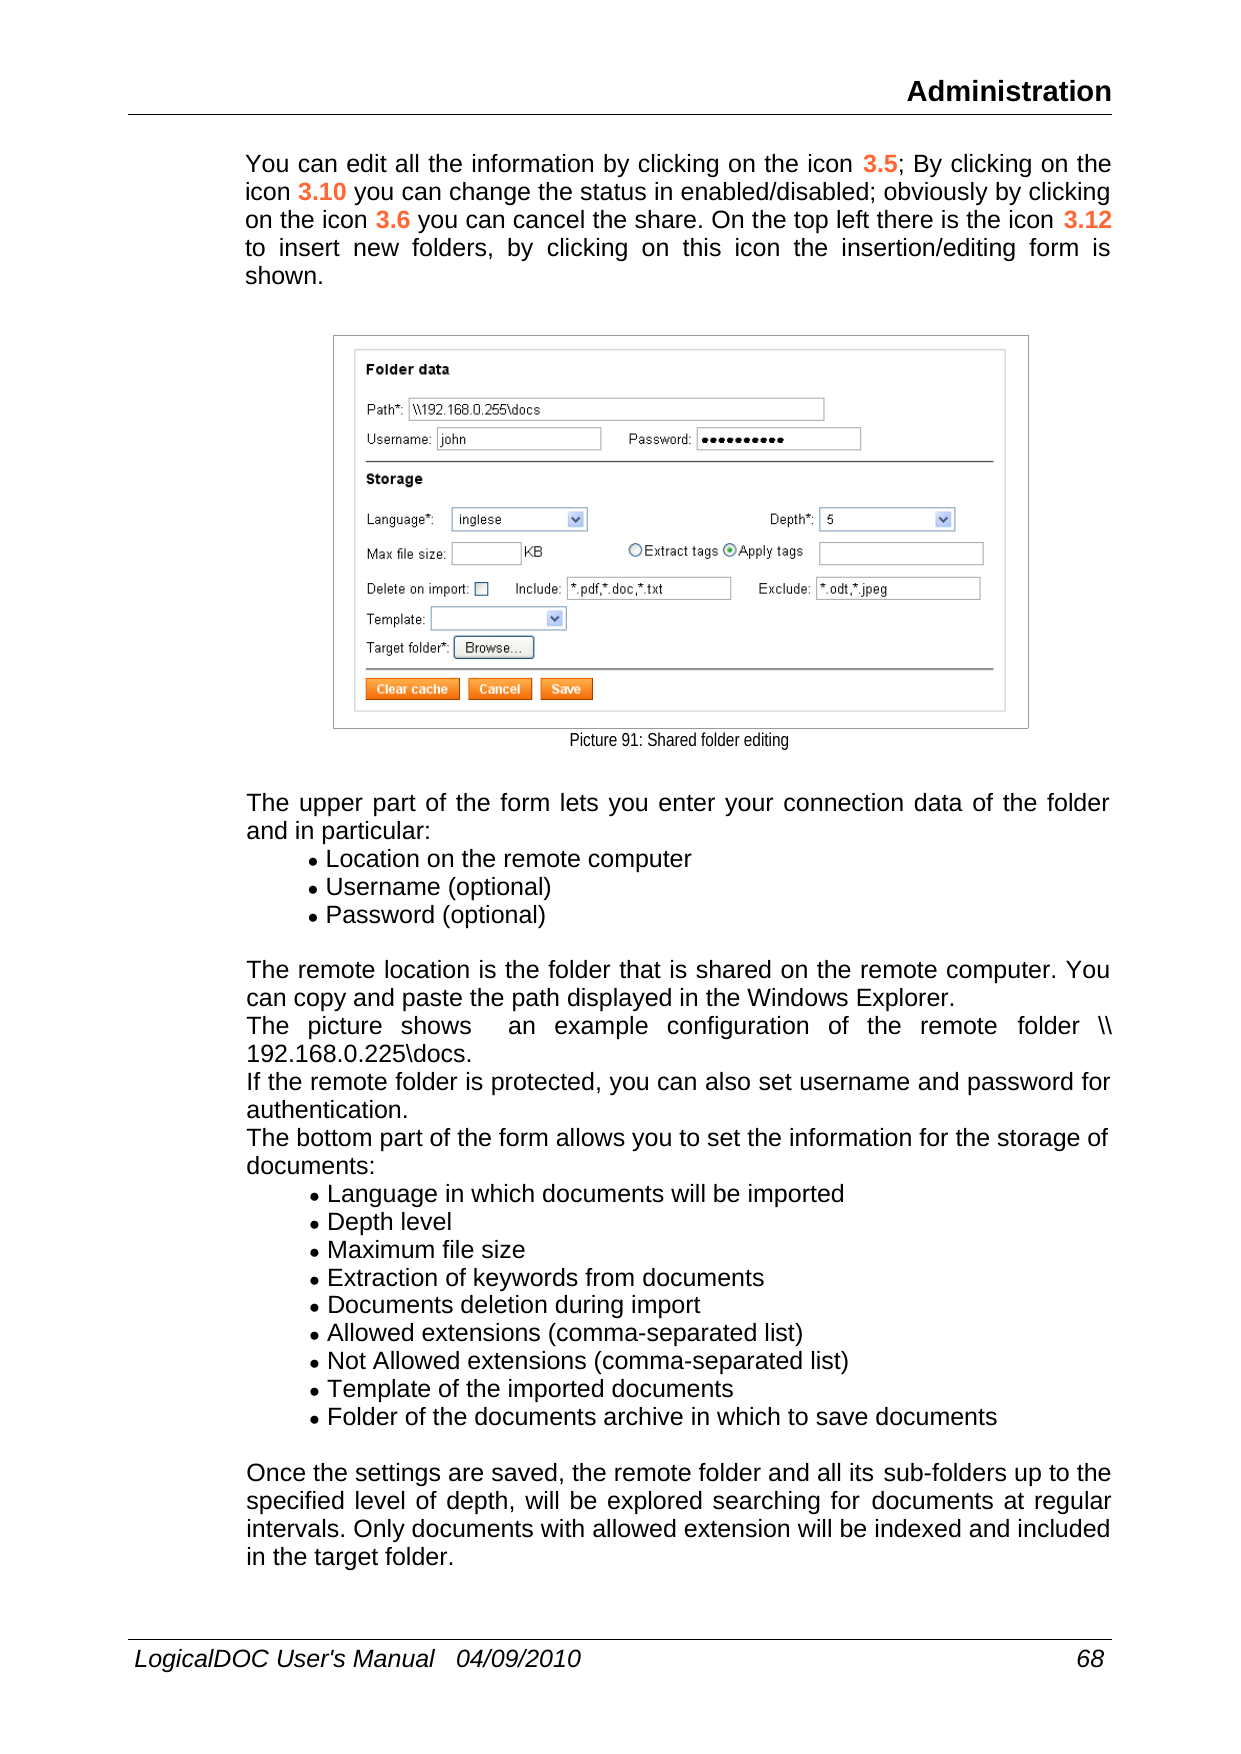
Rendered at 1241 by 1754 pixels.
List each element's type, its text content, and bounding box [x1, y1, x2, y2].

text ● Not Allowed extensions (comma-separated list) [309, 1347, 1112, 1375]
text ● Documents deletion during import [309, 1291, 1112, 1319]
text The remote location is the folder that is shared on the remote computer. You can copy and paste the path displayed in the Windows Explorer. [246, 956, 1112, 1012]
text If the remote folder is protected, you can also set username and password for authentication. [246, 1068, 1112, 1124]
picture [349, 344, 1012, 719]
text ● Language in which documents will be imported [309, 1180, 1112, 1208]
text ● Username (optional) [307, 873, 1112, 901]
text You can edit all the information by clicking on the icon 3.5; By clicking on the icon 3.10 you can change the status in enabled/disabled; obviously by clicking on the icon 3.6 you can cancel the share. On the top left there is the icon 3.12 to insert new folders, by clicking on this icon the insertion/editing form is shown. [245, 150, 1112, 289]
text ● Template of the imported documents [309, 1375, 1112, 1403]
text ● Allowed extensions (comma-separated list) [309, 1319, 1112, 1347]
text The upper part of the form lets you enter your connection data of the folder and in particular: [246, 789, 1112, 845]
text Once the settings are saved, the remote folder and all its sub-folders up to the specified level of depth, will be explored searching for documents at regular intervals. Only documents with allowed extension will be indexed and included in the target folder. [246, 1459, 1112, 1571]
text ● Location on the remote computer [307, 845, 1112, 873]
text ● Folder of the documents archive in which to save documents [309, 1403, 1112, 1431]
text documents: [246, 1152, 1112, 1180]
text The bottom part of the form allows you to set the information for the storage of [246, 1124, 1112, 1152]
text ● Extraction of keywords from documents [309, 1263, 1112, 1291]
text The picture shows an example configuration of the remote folder \\192.168.0.225\docs. [246, 1012, 1112, 1068]
text ● Depth level [309, 1208, 1112, 1236]
text ● Password (optional) [307, 901, 1112, 928]
text ● Maximum file size [309, 1236, 1112, 1263]
text Picture 91: Shared folder editing [333, 729, 1025, 751]
